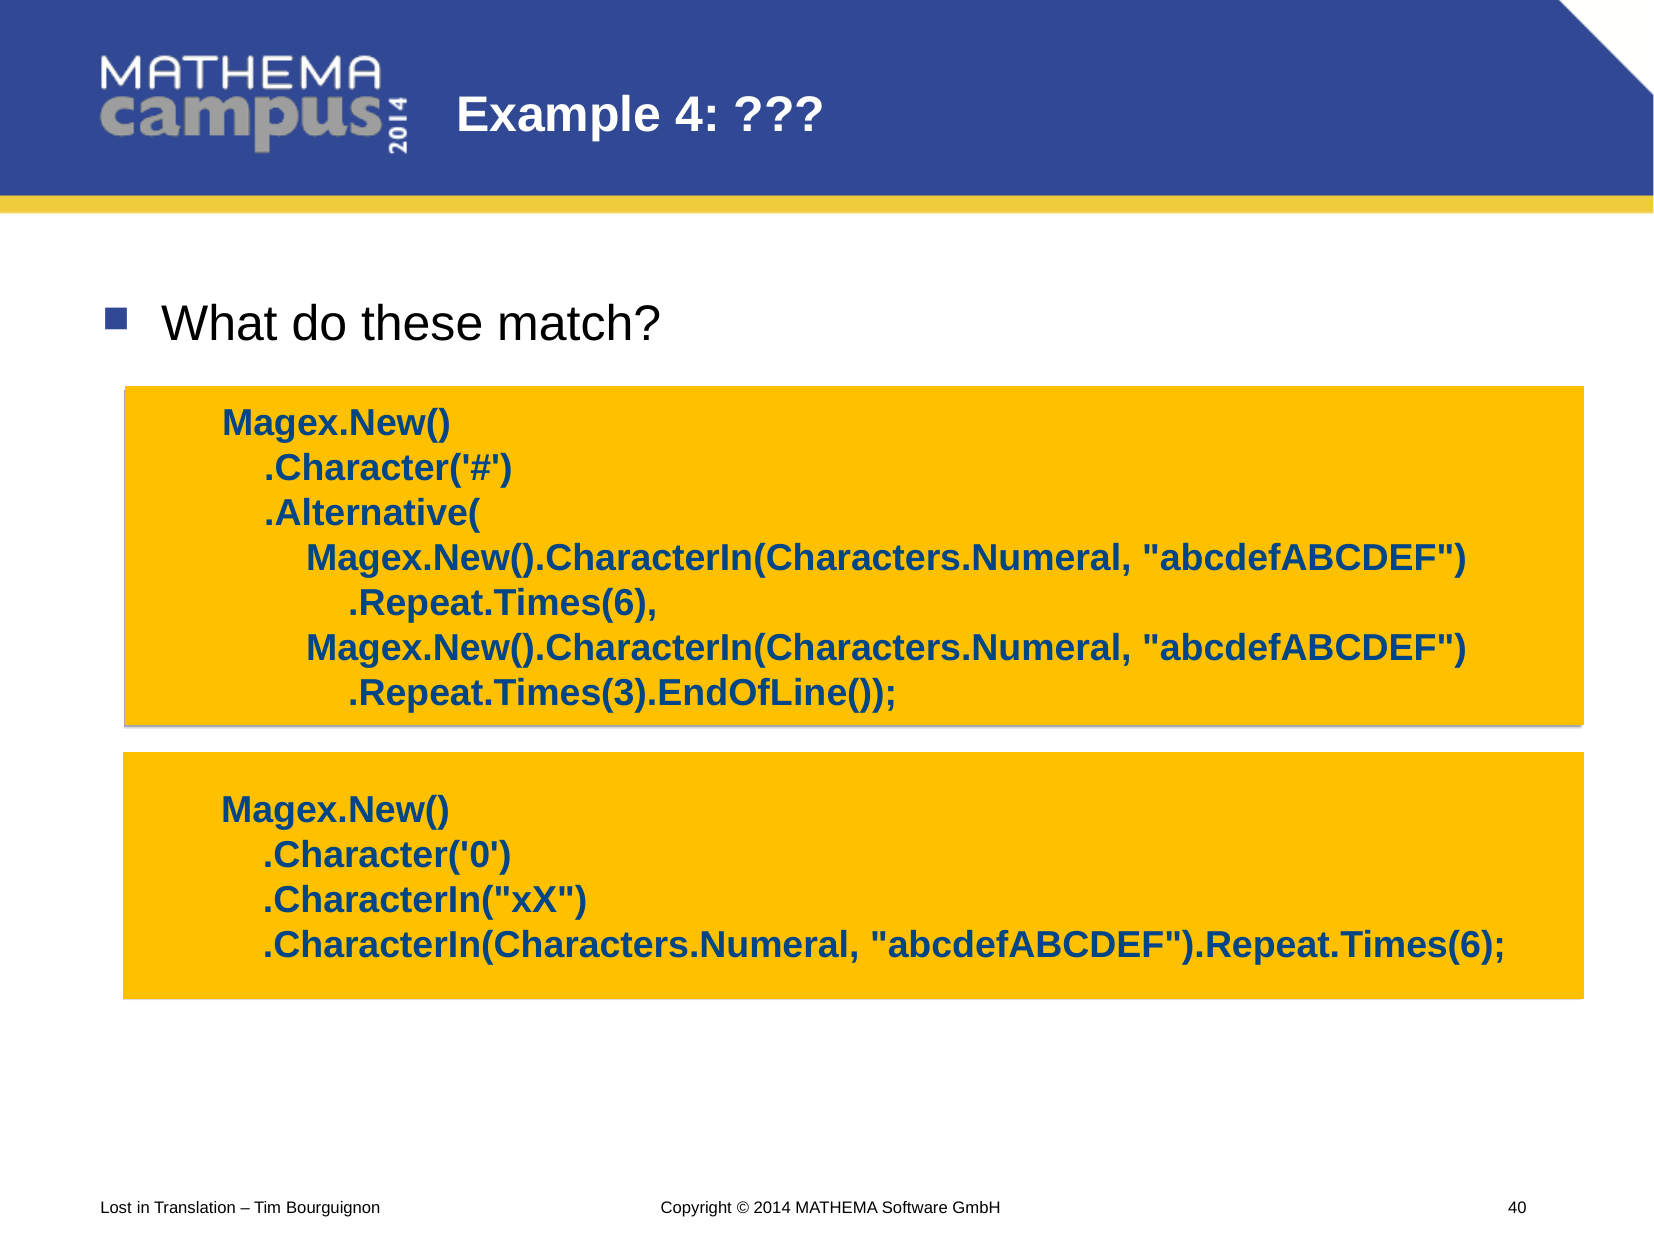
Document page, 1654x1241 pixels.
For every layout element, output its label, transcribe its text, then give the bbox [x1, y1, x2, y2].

text_box Magex.New() .Character('0') .CharacterIn("xX") .CharacterIn(Characters.Numeral, "abcdefABCDEF").Repeat.Times(6); [123, 752, 1584, 999]
text_box Magex.New() .Character('#') .Alternative( Magex.New().CharacterIn(Characters.Numeral, "abcdefABCDEF") .Repeat.Times(6), Magex.New().CharacterIn(Characters.Numeral, "abcdefABCDEF") .Repeat.Times(3).EndOfLine()); [125, 386, 1584, 725]
picture [0, 0, 1654, 217]
title Example 4: ??? [456, 68, 1528, 160]
list What do these match? [101, 295, 1528, 1139]
